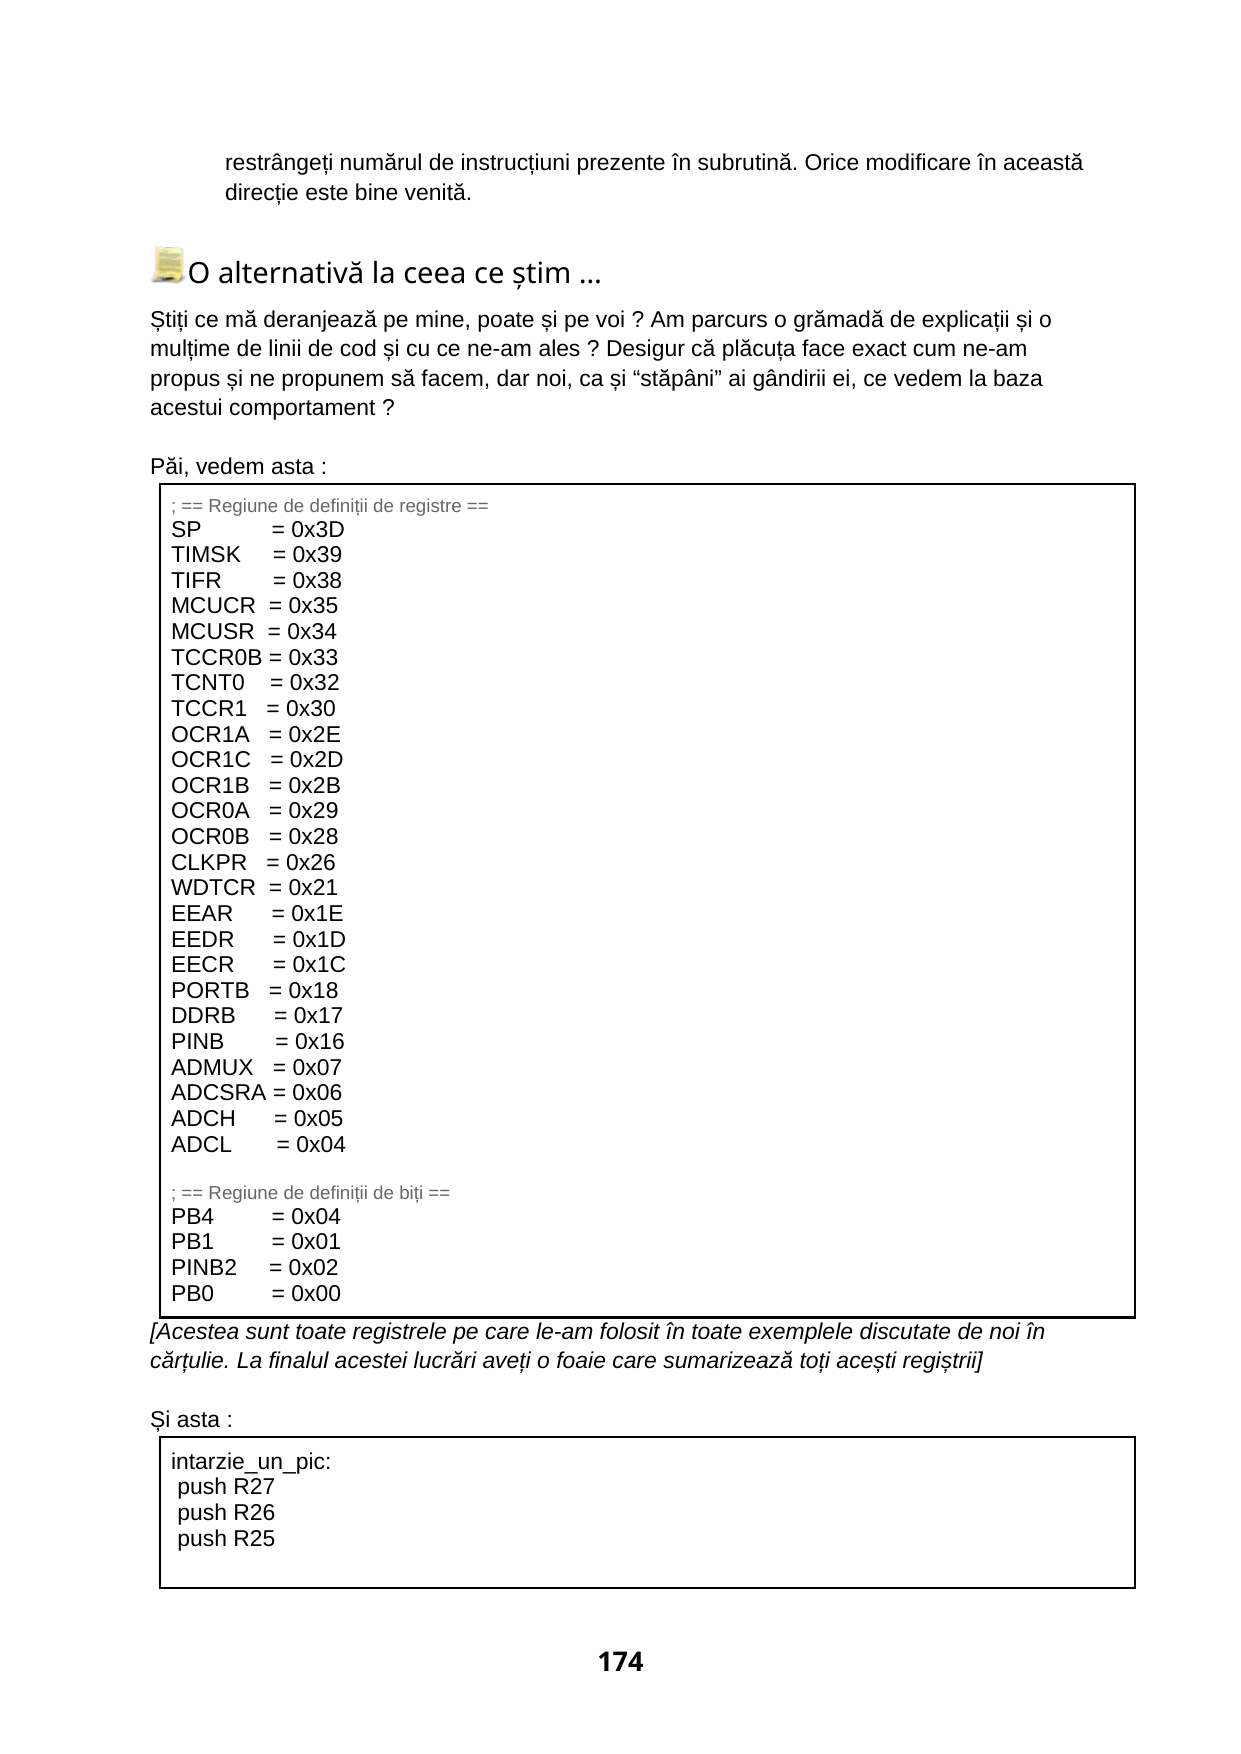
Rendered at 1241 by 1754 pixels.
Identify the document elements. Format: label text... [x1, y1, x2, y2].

table_header ; == Regiune de definiții de registre == SP = 0x3D TIMSK = 0x39 TIFR = 0x38 MCUCR = 0x35 MCUSR = 0x34 TCCR0B = 0x33 TCNT0 = 0x32 TCCR1 = 0x30 OCR1A = 0x2E OCR1C = 0x2D OCR1B = 0x2B OCR0A = 0x29 OCR0B = 0x28 CLKPR = 0x26 WDTCR = 0x21 EEAR = 0x1E EEDR = 0x1D EECR = 0x1C PORTB = 0x18 DDRB = 0x17 PINB = 0x16 ADMUX = 0x07 ADCSRA = 0x06 ADCH = 0x05 ADCL = 0x04 ; == Regiune de definiții de biți == PB4 = 0x04 PB1 = 0x01 PINB2 = 0x02 PB0 = 0x00 [161, 485, 1134, 1316]
subtitle O alternativă la ceea ce știm … [150, 246, 1091, 292]
picture [150, 246, 188, 284]
list restrângeți numărul de instrucțiuni prezente în subrutină. Orice modificare în această direcție este bine venită. [187, 150, 1091, 205]
text Știți ce mă deranjează pe mine, poate și pe voi ? Am parcurs o grămadă de explicații și o mulțime de linii de cod și cu ce ne-am ales ? Desigur că plăcuța face exact cum ne-am propus și ne propunem să facem, dar noi, ca și “stăpâni” ai gândirii ei, ce vedem la baza acestui comportament ? [150, 307, 1091, 420]
table_header intarzie_un_pic: push R27 push R26 push R25 [161, 1438, 1134, 1587]
text [Acestea sunt toate registrele pe care le-am folosit în toate exemplele discutate de noi în cărțulie. La finalul acestei lucrări aveți o foaie care sumarizează toți acești regiștrii] [150, 1318, 1091, 1373]
text Păi, vedem asta : [150, 453, 1091, 479]
text Și asta : [150, 1407, 1091, 1432]
